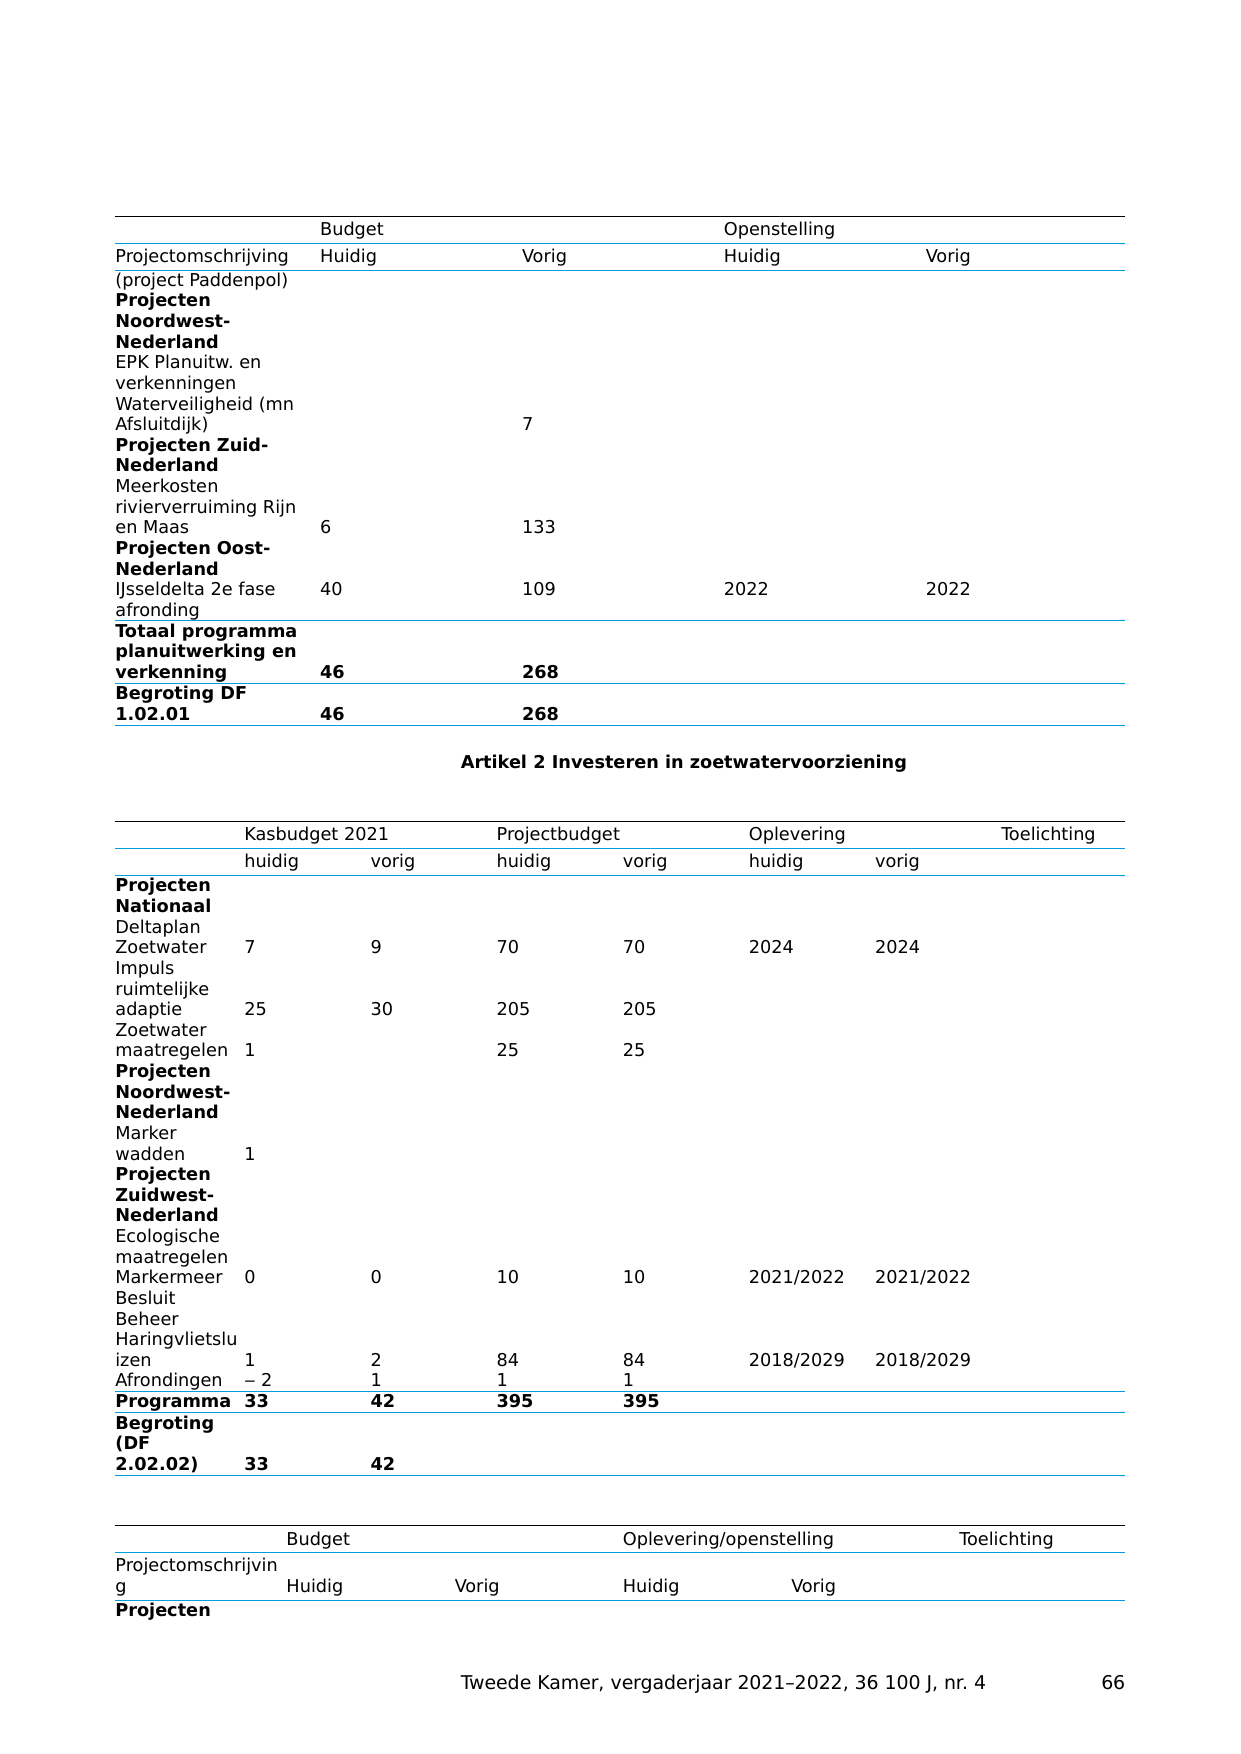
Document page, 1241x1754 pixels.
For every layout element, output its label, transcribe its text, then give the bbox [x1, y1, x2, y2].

table_cell [746, 1020, 872, 1061]
table_cell 25 [241, 958, 367, 1020]
table_cell [620, 1601, 788, 1621]
table_cell 46 [317, 684, 519, 724]
table_cell [241, 876, 367, 917]
table_cell [998, 876, 1125, 917]
table_cell 2024 [872, 917, 998, 958]
table_cell [788, 1601, 956, 1621]
table_cell Huidig [620, 1553, 788, 1599]
table_cell 0 [368, 1226, 493, 1288]
table_cell [956, 1553, 1125, 1599]
table_cell [746, 1061, 872, 1123]
table_cell Projecten Oost-Nederland [115, 538, 317, 579]
table_cell 2022 [721, 579, 923, 600]
table_cell huidig [494, 849, 620, 875]
table_cell Ecologische maatregelen Markermeer [115, 1226, 241, 1288]
table_cell [923, 600, 1125, 620]
table_cell 84 [620, 1288, 746, 1370]
table_cell [494, 1164, 620, 1226]
table_cell [872, 1392, 998, 1412]
table_cell 2024 [746, 917, 872, 958]
table_cell Projecten [115, 1601, 283, 1621]
table_cell 0 [241, 1226, 367, 1288]
table_cell [317, 600, 519, 620]
table_cell [620, 1123, 746, 1164]
table_cell [746, 1164, 872, 1226]
table_cell [620, 876, 746, 917]
table_cell 1 [368, 1370, 493, 1391]
table_cell [998, 1123, 1125, 1164]
table_cell Besluit Beheer Haringvlietsluizen [115, 1288, 241, 1370]
table_cell [317, 290, 519, 352]
table_cell [519, 600, 721, 620]
table_cell Meerkosten rivierverruiming Rijn en Maas [115, 476, 317, 538]
table_cell [721, 538, 923, 579]
table_cell 40 [317, 579, 519, 600]
table_cell [494, 1123, 620, 1164]
table_cell 30 [368, 958, 493, 1020]
table_cell [872, 958, 998, 1020]
table_cell 42 [368, 1413, 493, 1474]
table_cell [620, 1164, 746, 1226]
table_cell [956, 1601, 1125, 1621]
table_cell [452, 1601, 620, 1621]
table_cell 1 [241, 1020, 367, 1061]
table_cell (project Paddenpol) [115, 271, 317, 290]
table_cell Oplevering [746, 822, 998, 848]
table_cell huidig [746, 849, 872, 875]
table_cell 42 [368, 1392, 493, 1412]
table_cell [998, 1370, 1125, 1391]
table_cell [620, 1061, 746, 1123]
table_cell [872, 1123, 998, 1164]
table_cell [721, 435, 923, 476]
table_cell Projectbudget [494, 822, 746, 848]
table_cell [721, 684, 923, 724]
table_header Tabel 13 Realisatieprogramma zoetwatervoorziening [115, 796, 1125, 821]
table_cell [317, 352, 519, 435]
table_cell 109 [519, 579, 721, 600]
table_cell vorig [620, 849, 746, 875]
table_cell Kasbudget 2021 [241, 822, 493, 848]
table_header Tabel 12 verkenningen en planuitwerking waterveiligheid [115, 191, 1125, 216]
table_cell Zoetwater maatregelen [115, 1020, 241, 1061]
table_cell 2021/2022 [872, 1226, 998, 1288]
table_cell [721, 290, 923, 352]
table_cell [721, 600, 923, 620]
table_cell 25 [494, 1020, 620, 1061]
table_cell Budget [317, 217, 721, 243]
table_cell 1 [241, 1123, 367, 1164]
table_cell ‒ 2 [241, 1370, 367, 1391]
table_cell [923, 621, 1125, 683]
table_cell Budget [283, 1526, 620, 1552]
table_cell [872, 1370, 998, 1391]
table_cell [872, 876, 998, 917]
table_cell [368, 1061, 493, 1123]
table_cell Vorig [452, 1553, 620, 1599]
table_cell [998, 849, 1125, 875]
table_cell [721, 621, 923, 683]
table_cell 9 [368, 917, 493, 958]
table_cell [923, 271, 1125, 290]
table_cell [317, 271, 519, 290]
text Artikel 2 Investeren in zoetwatervoorziening [461, 750, 1125, 773]
table_cell Vorig [788, 1553, 956, 1599]
table_cell Projecten Zuidwest-Nederland [115, 1164, 241, 1226]
table_cell [872, 1413, 998, 1474]
table_cell [923, 476, 1125, 538]
table_cell Oplevering/openstelling [620, 1526, 956, 1552]
table_cell Openstelling [721, 217, 1125, 243]
table_cell 46 [317, 621, 519, 683]
table_cell 133 [519, 476, 721, 538]
table_cell 70 [620, 917, 746, 958]
table_cell 33 [241, 1392, 367, 1412]
table_cell 25 [620, 1020, 746, 1061]
table_cell Totaal programma planuitwerking en verkenning [115, 621, 317, 683]
table_cell [923, 684, 1125, 724]
table_cell Vorig [923, 244, 1125, 270]
table_cell [923, 290, 1125, 352]
table_cell [746, 958, 872, 1020]
table_cell EPK Planuitw. en verkenningen Waterveiligheid (mn Afsluitdijk) [115, 352, 317, 435]
table_cell [923, 538, 1125, 579]
table_cell 1 [494, 1370, 620, 1391]
table_cell [115, 217, 317, 243]
table_cell 2 [368, 1288, 493, 1370]
table_cell [317, 538, 519, 579]
table_cell [746, 1370, 872, 1391]
table_cell 2018/2029 [746, 1288, 872, 1370]
table_header Tabel 14 Verkenning en planuitwerking zoetwatervoorziening [115, 1500, 1125, 1525]
table_cell [721, 271, 923, 290]
table_cell [998, 1288, 1125, 1370]
table_cell [872, 1164, 998, 1226]
table_cell Begroting DF 1.02.01 [115, 684, 317, 724]
table_cell [368, 1164, 493, 1226]
table_cell [241, 1164, 367, 1226]
table_cell Projectomschrijving [115, 244, 317, 270]
table_cell 10 [494, 1226, 620, 1288]
table_cell [923, 352, 1125, 435]
table_cell 10 [620, 1226, 746, 1288]
table_cell vorig [368, 849, 493, 875]
table_cell 2021/2022 [746, 1226, 872, 1288]
table_cell 33 [241, 1413, 367, 1474]
table_cell Vorig [519, 244, 721, 270]
table_cell [721, 352, 923, 435]
table_cell 7 [519, 352, 721, 435]
table_cell Huidig [283, 1553, 452, 1599]
table_cell 268 [519, 684, 721, 724]
table_cell [746, 1123, 872, 1164]
table_cell 395 [620, 1392, 746, 1412]
table_cell [115, 822, 241, 848]
table_cell Projecten Nationaal [115, 876, 241, 917]
table_cell Projecten Noordwest-Nederland [115, 290, 317, 352]
table_cell 268 [519, 621, 721, 683]
table_cell [923, 435, 1125, 476]
table_cell 2018/2029 [872, 1288, 998, 1370]
table_cell [494, 876, 620, 917]
table_cell Programma [115, 1392, 241, 1412]
table_cell [519, 271, 721, 290]
table_cell Begroting (DF 2.02.02) [115, 1413, 241, 1474]
table_cell 6 [317, 476, 519, 538]
table_cell [998, 1061, 1125, 1123]
table_cell [283, 1601, 452, 1621]
table_cell 205 [494, 958, 620, 1020]
table_cell [494, 1061, 620, 1123]
table_cell [317, 435, 519, 476]
table_cell [368, 1123, 493, 1164]
table_cell vorig [872, 849, 998, 875]
table_cell huidig [241, 849, 367, 875]
table_cell [519, 538, 721, 579]
table_cell [721, 476, 923, 538]
table_cell Toelichting [956, 1526, 1125, 1552]
table_cell [494, 1413, 620, 1474]
table_cell Projecten Zuid-Nederland [115, 435, 317, 476]
table_cell [998, 1392, 1125, 1412]
table_cell [872, 1020, 998, 1061]
table_cell 84 [494, 1288, 620, 1370]
table_cell Huidig [317, 244, 519, 270]
table_cell [746, 876, 872, 917]
table_cell 1 [241, 1288, 367, 1370]
table_cell Projectomschrijving [115, 1553, 283, 1599]
table_cell 1 [620, 1370, 746, 1391]
table_cell afronding [115, 600, 317, 620]
table_cell [998, 1413, 1125, 1474]
table_cell [998, 1164, 1125, 1226]
table_cell [998, 1226, 1125, 1288]
table_cell Impuls ruimtelijke adaptie [115, 958, 241, 1020]
table_cell Toelichting [998, 822, 1125, 848]
table_cell [746, 1413, 872, 1474]
table_cell [998, 1020, 1125, 1061]
table_cell [519, 290, 721, 352]
table_cell 205 [620, 958, 746, 1020]
table_cell Deltaplan Zoetwater [115, 917, 241, 958]
table_cell 7 [241, 917, 367, 958]
table_cell [746, 1392, 872, 1412]
table_cell 395 [494, 1392, 620, 1412]
table_cell [115, 1526, 283, 1552]
table_cell [115, 849, 241, 875]
table_cell [519, 435, 721, 476]
table_cell Marker wadden [115, 1123, 241, 1164]
table_cell [241, 1061, 367, 1123]
table_cell 70 [494, 917, 620, 958]
table_cell IJsseldelta 2e fase [115, 579, 317, 600]
table_cell [620, 1413, 746, 1474]
table_cell 2022 [923, 579, 1125, 600]
table_cell Afrondingen [115, 1370, 241, 1391]
table_cell [998, 917, 1125, 958]
table_cell [872, 1061, 998, 1123]
table_cell Projecten Noordwest-Nederland [115, 1061, 241, 1123]
table_cell [368, 1020, 493, 1061]
table_cell [368, 876, 493, 917]
table_cell [998, 958, 1125, 1020]
table_cell Huidig [721, 244, 923, 270]
